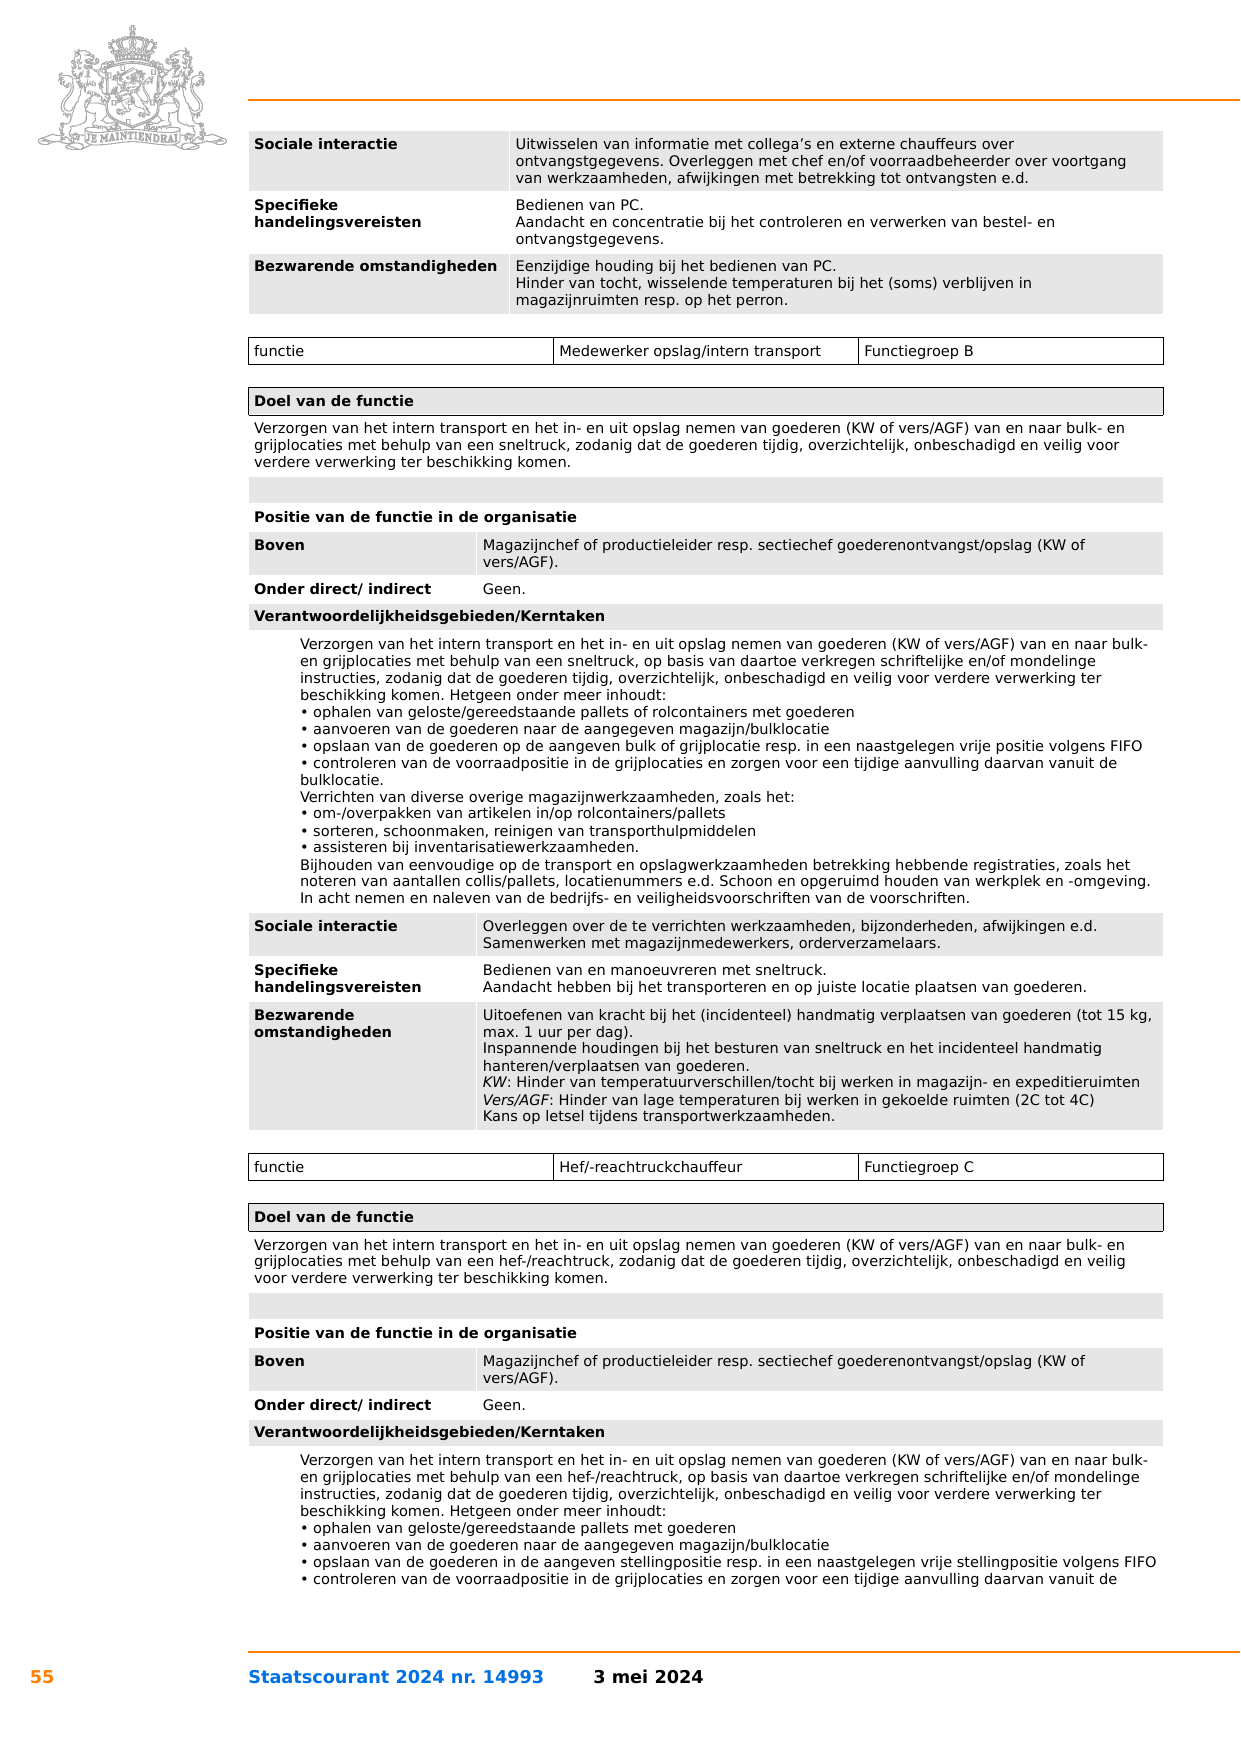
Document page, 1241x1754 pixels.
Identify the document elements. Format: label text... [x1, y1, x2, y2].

table_cell Bedienen van PC. Aandacht en concentratie bij het controleren en verwerken van bestel- en ontvangstgegevens. [510, 192, 1163, 253]
table_header Doel van de functie [249, 1204, 1163, 1231]
table_cell Positie van de functie in de organisatie [249, 504, 1163, 531]
table_cell Verzorgen van het intern transport en het in- en uit opslag nemen van goederen (KW of vers/AGF) van en naar bulk- en grijplocaties met behulp van een hef-/reachtruck, op basis van daartoe verkregen schriftelijke en/of mondelinge instructies, zodanig dat de goederen tijdig, overzichtelijk, onbeschadigd en veilig voor verdere verwerking ter beschikking komen. Hetgeen onder meer inhoudt: • ophalen van geloste/gereedstaande pallets met goederen • aanvoeren van de goederen naar de aangegeven magazijn/bulklocatie • opslaan van de goederen in de aangeven stellingpositie resp. in een naastgelegen vrije stellingpositie volgens FIFO • controleren van de voorraadpositie in de grijplocaties en zorgen voor een tijdige aanvulling daarvan vanuit de [294, 1447, 1163, 1592]
table_cell Geen. [477, 1392, 1163, 1418]
table_header Functiegroep B [859, 338, 1163, 364]
table_header Doel van de functie [249, 388, 1163, 414]
table_cell Magazijnchef of productieleider resp. sectiechef goederenontvangst/opslag (KW of vers/AGF). [477, 1348, 1163, 1391]
table_cell Uitoefenen van kracht bij het (incidenteel) handmatig verplaatsen van goederen (tot 15 kg, max. 1 uur per dag). Inspannende houdingen bij het besturen van sneltruck en het incidenteel handmatig hanteren/verplaatsen van goederen. KW: Hinder van temperatuurverschillen/tocht bij werken in magazijn- en expeditieruimten Vers/AGF: Hinder van lage temperaturen bij werken in gekoelde ruimten (2C tot 4C) Kans op letsel tijdens transportwerkzaamheden. [477, 1002, 1163, 1130]
table_cell Verzorgen van het intern transport en het in- en uit opslag nemen van goederen (KW of vers/AGF) van en naar bulk- en grijplocaties met behulp van een hef-/reachtruck, zodanig dat de goederen tijdig, overzichtelijk, onbeschadigd en veilig voor verdere verwerking ter beschikking komen. [249, 1232, 1163, 1292]
table_cell Geen. [477, 576, 1163, 602]
table_cell Bezwarende omstandigheden [249, 254, 509, 314]
table_header functie [249, 1154, 553, 1180]
table_header functie [249, 338, 553, 364]
table_cell [249, 477, 1163, 503]
table_cell Verantwoordelijkheidsgebieden/Kerntaken [249, 1420, 1163, 1446]
table_cell [249, 631, 293, 912]
picture [38, 25, 227, 150]
table_cell Specifieke handelingsvereisten [249, 958, 476, 1001]
table_cell Overleggen over de te verrichten werkzaamheden, bijzonderheden, afwijkingen e.d. Samenwerken met magazijnmedewerkers, orderverzamelaars. [477, 913, 1163, 956]
table_header Functiegroep C [859, 1154, 1163, 1180]
table_cell Onder direct/ indirect [249, 1392, 476, 1418]
table_cell Verantwoordelijkheidsgebieden/Kerntaken [249, 604, 1163, 630]
table_cell Eenzijdige houding bij het bedienen van PC. Hinder van tocht, wisselende temperaturen bij het (soms) verblijven in magazijnruimten resp. op het perron. [510, 254, 1163, 314]
table_header Hef/-reachtruckchauffeur [554, 1154, 858, 1180]
table_cell Verzorgen van het intern transport en het in- en uit opslag nemen van goederen (KW of vers/AGF) van en naar bulk- en grijplocaties met behulp van een sneltruck, op basis van daartoe verkregen schriftelijke en/of mondelinge instructies, zodanig dat de goederen tijdig, overzichtelijk, onbeschadigd en veilig voor verdere verwerking ter beschikking komen. Hetgeen onder meer inhoudt: • ophalen van geloste/gereedstaande pallets of rolcontainers met goederen • aanvoeren van de goederen naar de aangegeven magazijn/bulklocatie • opslaan van de goederen op de aangeven bulk of grijplocatie resp. in een naastgelegen vrije positie volgens FIFO • controleren van de voorraadpositie in de grijplocaties en zorgen voor een tijdige aanvulling daarvan vanuit de bulklocatie. Verrichten van diverse overige magazijnwerkzaamheden, zoals het: • om-/overpakken van artikelen in/op rolcontainers/pallets • sorteren, schoonmaken, reinigen van transporthulpmiddelen • assisteren bij inventarisatiewerkzaamheden. Bijhouden van eenvoudige op de transport en opslagwerkzaamheden betrekking hebbende registraties, zoals het noteren van aantallen collis/pallets, locatienummers e.d. Schoon en opgeruimd houden van werkplek en -omgeving. In acht nemen en naleven van de bedrijfs- en veiligheidsvoorschriften van de voorschriften. [294, 631, 1163, 912]
table_cell Bedienen van en manoeuvreren met sneltruck. Aandacht hebben bij het transporteren en op juiste locatie plaatsen van goederen. [477, 958, 1163, 1001]
table_cell Sociale interactie [249, 913, 476, 956]
table_cell Boven [249, 532, 476, 575]
table_cell Onder direct/ indirect [249, 576, 476, 602]
table_cell [249, 1447, 293, 1592]
table_cell Verzorgen van het intern transport en het in- en uit opslag nemen van goederen (KW of vers/AGF) van en naar bulk- en grijplocaties met behulp van een sneltruck, zodanig dat de goederen tijdig, overzichtelijk, onbeschadigd en veilig voor verdere verwerking ter beschikking komen. [249, 416, 1163, 476]
table_cell Boven [249, 1348, 476, 1391]
table_cell [249, 1293, 1163, 1319]
table_cell Bezwarende omstandigheden [249, 1002, 476, 1130]
table_cell Sociale interactie [249, 131, 509, 191]
table_cell Uitwisselen van informatie met collega’s en externe chauffeurs over ontvangstgegevens. Overleggen met chef en/of voorraadbeheerder over voortgang van werkzaamheden, afwijkingen met betrekking tot ontvangsten e.d. [510, 131, 1163, 191]
table_cell Specifieke handelingsvereisten [249, 192, 509, 253]
table_cell Magazijnchef of productieleider resp. sectiechef goederenontvangst/opslag (KW of vers/AGF). [477, 532, 1163, 575]
table_cell Positie van de functie in de organisatie [249, 1320, 1163, 1347]
table_header Medewerker opslag/intern transport [554, 338, 858, 364]
